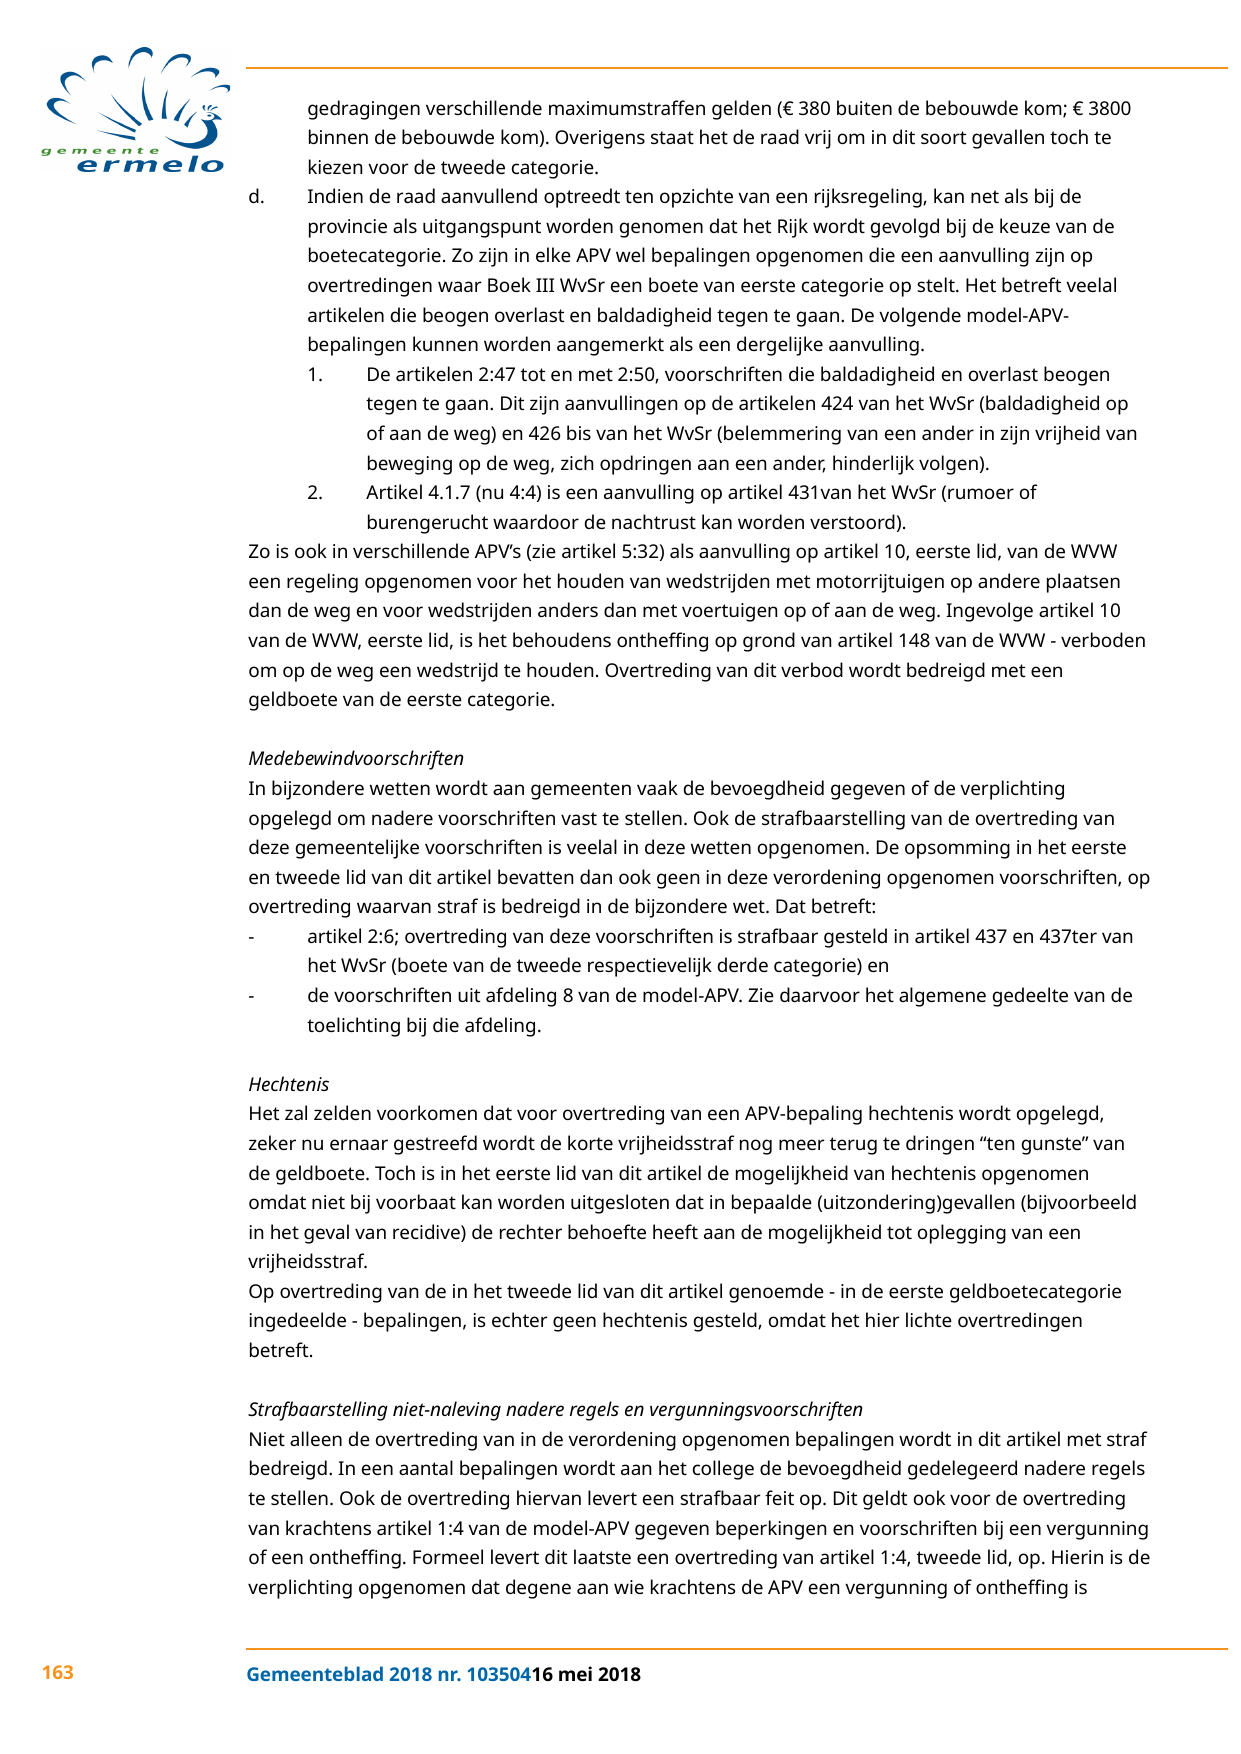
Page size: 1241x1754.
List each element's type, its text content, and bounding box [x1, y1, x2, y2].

text Op overtreding van de in het tweede lid van dit artikel genoemde - in de eerste geldboetecategorie ingedeelde - bepalingen, is echter geen hechtenis gesteld, omdat het hier lichte overtredingen betreft. [248, 1278, 1152, 1363]
text Hechtenis [248, 1071, 1152, 1097]
list gedragingen verschillende maximumstraffen gelden (€ 380 buiten de bebouwde kom; € 3800 binnen de bebouwde kom). Overigens staat het de raad vrij om in dit soort gevallen toch te kiezen voor de tweede categorie. [248, 95, 1152, 180]
list Artikel 4.1.7 (nu 4:4) is een aanvulling op artikel 431van het WvSr (rumoer of burengerucht waardoor de nachtrust kan worden verstoord). [307, 479, 1152, 535]
text Strafbaarstelling niet-naleving nadere regels en vergunningsvoorschriften [248, 1396, 1152, 1422]
list de voorschriften uit afdeling 8 van de model-APV. Zie daarvoor het algemene gedeelte van de toelichting bij die afdeling. [248, 982, 1152, 1038]
text In bijzondere wetten wordt aan gemeenten vaak de bevoegdheid gegeven of de verplichting opgelegd om nadere voorschriften vast te stellen. Ook de strafbaarstelling van de overtreding van deze gemeentelijke voorschriften is veelal in deze wetten opgenomen. De opsomming in het eerste en tweede lid van dit artikel bevatten dan ook geen in deze verordening opgenomen voorschriften, op overtreding waarvan straf is bedreigd in de bijzondere wet. Dat betreft: [248, 775, 1152, 919]
text Zo is ook in verschillende APV’s (zie artikel 5:32) als aanvulling op artikel 10, eerste lid, van de WVW een regeling opgenomen voor het houden van wedstrijden met motorrijtuigen op andere plaatsen dan de weg en voor wedstrijden anders dan met voertuigen op of aan de weg. Ingevolge artikel 10 van de WVW, eerste lid, is het behoudens ontheffing op grond van artikel 148 van de WVW - verboden om op de weg een wedstrijd te houden. Overtreding van dit verbod wordt bedreigd met een geldboete van de eerste categorie. [248, 538, 1152, 712]
text Het zal zelden voorkomen dat voor overtreding van een APV-bepaling hechtenis wordt opgelegd, zeker nu ernaar gestreefd wordt de korte vrijheidsstraf nog meer terug te dringen “ten gunste” van de geldboete. Toch is in het eerste lid van dit artikel de mogelijkheid van hechtenis opgenomen omdat niet bij voorbaat kan worden uitgesloten dat in bepaalde (uitzondering)gevallen (bijvoorbeeld in het geval van recidive) de rechter behoefte heeft aan de mogelijkheid tot oplegging van een vrijheidsstraf. [248, 1101, 1152, 1274]
list Indien de raad aanvullend optreedt ten opzichte van een rijksregeling, kan net als bij de provincie als uitgangspunt worden genomen dat het Rijk wordt gevolgd bij de keuze van de boetecategorie. Zo zijn in elke APV wel bepalingen opgenomen die een aanvulling zijn op overtredingen waar Boek III WvSr een boete van eerste categorie op stelt. Het betreft veelal artikelen die beogen overlast en baldadigheid tegen te gaan. De volgende model-APV-bepalingen kunnen worden aangemerkt als een dergelijke aanvulling. [248, 183, 1152, 357]
list artikel 2:6; overtreding van deze voorschriften is strafbaar gesteld in artikel 437 en 437ter van het WvSr (boete van de tweede respectievelijk derde categorie) en [248, 923, 1152, 978]
text Medebewindvoorschriften [248, 746, 1152, 771]
list De artikelen 2:47 tot en met 2:50, voorschriften die baldadigheid en overlast beogen tegen te gaan. Dit zijn aanvullingen op de artikelen 424 van het WvSr (baldadigheid op of aan de weg) en 426 bis van het WvSr (belemmering van een ander in zijn vrijheid van beweging op de weg, zich opdringen aan een ander, hinderlijk volgen). [307, 361, 1152, 476]
text Niet alleen de overtreding van in de verordening opgenomen bepalingen wordt in dit artikel met straf bedreigd. In een aantal bepalingen wordt aan het college de bevoegdheid gedelegeerd nadere regels te stellen. Ook de overtreding hiervan levert een strafbaar feit op. Dit geldt ook voor de overtreding van krachtens artikel 1:4 van de model-APV gegeven beperkingen en voorschriften bij een vergunning of een ontheffing. Formeel levert dit laatste een overtreding van artikel 1:4, tweede lid, op. Hierin is de verplichting opgenomen dat degene aan wie krachtens de APV een vergunning of ontheffing is [248, 1426, 1152, 1600]
picture [41, 47, 231, 172]
